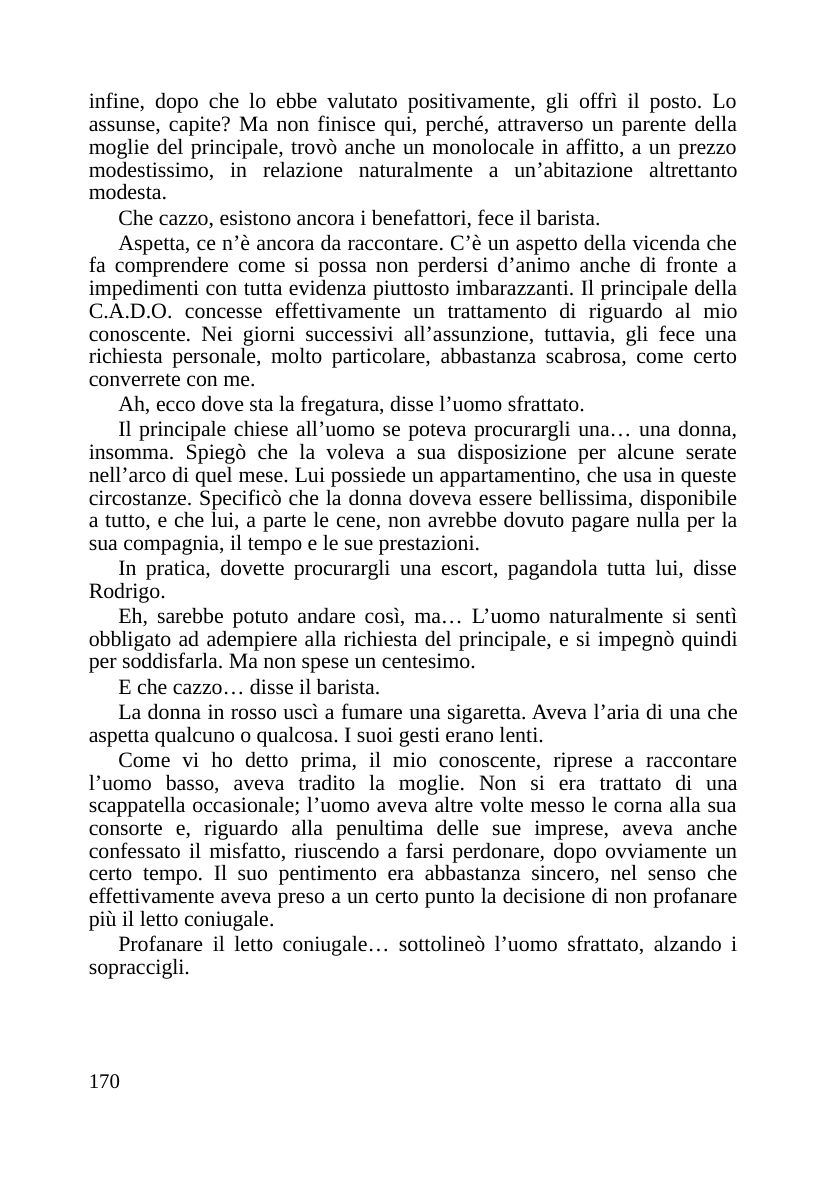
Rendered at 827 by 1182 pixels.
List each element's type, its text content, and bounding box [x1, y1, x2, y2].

text Come vi ho detto prima, il mio conoscente, riprese a raccontare l’uomo basso, aveva tradito la moglie. Non si era trattato di una scappatella occasionale; l’uomo aveva altre volte messo le corna alla sua consorte e, riguardo alla penultima delle sue imprese, aveva anche confessato il misfatto, riuscendo a farsi perdonare, dopo ovviamente un certo tempo. Il suo pentimento era abbastanza sincero, nel senso che effettivamente aveva preso a un certo punto la decisione di non profanare più il letto coniugale. [88, 747, 738, 931]
text Il principale chiese all’uomo se poteva procurargli una… una donna, insomma. Spiegò che la voleva a sua disposizione per alcune serate nell’arco di quel mese. Lui possiede un appartamentino, che usa in queste circostanze. Specificò che la donna doveva essere bellissima, disponibile a tutto, e che lui, a parte le cene, non avrebbe dovuto pagare nulla per la sua compagnia, il tempo e le sue prestazioni. [88, 416, 738, 555]
text Ah, ecco dove sta la fregatura, disse l’uomo sfrattato. [88, 391, 738, 416]
text In pratica, dovette procurargli una escort, pagandola tutta lui, disse Rodrigo. [88, 555, 738, 603]
text infine, dopo che lo ebbe valutato positivamente, gli offrì il posto. Lo assunse, capite? Ma non finisce qui, perché, attraverso un parente della moglie del principale, trovò anche un monolocale in affitto, a un prezzo modestissimo, in relazione naturalmente a un’abitazione altrettanto modesta. [88, 88, 738, 204]
text Profanare il letto coniugale… sottolineò l’uomo sfrattato, alzando i sopraccigli. [88, 931, 738, 979]
text E che cazzo… disse il barista. [88, 674, 738, 699]
text Che cazzo, esistono ancora i benefattori, fece il barista. [88, 204, 738, 230]
text Eh, sarebbe potuto andare così, ma… L’uomo naturalmente si sentì obbligato ad adempiere alla richiesta del principale, e si impegnò quindi per soddisfarla. Ma non spese un centesimo. [88, 603, 738, 674]
text La donna in rosso uscì a fumare una sigaretta. Aveva l’aria di una che aspetta qualcuno o qualcosa. I suoi gesti erano lenti. [88, 699, 738, 747]
text Aspetta, ce n’è ancora da raccontare. C’è un aspetto della vicenda che fa comprendere come si possa non perdersi d’animo anche di fronte a impedimenti con tutta evidenza piuttosto imbarazzanti. Il principale della C.A.D.O. concesse effettivamente un trattamento di riguardo al mio conoscente. Nei giorni successivi all’assunzione, tuttavia, gli fece una richiesta personale, molto particolare, abbastanza scabrosa, come certo converrete con me. [88, 230, 738, 391]
